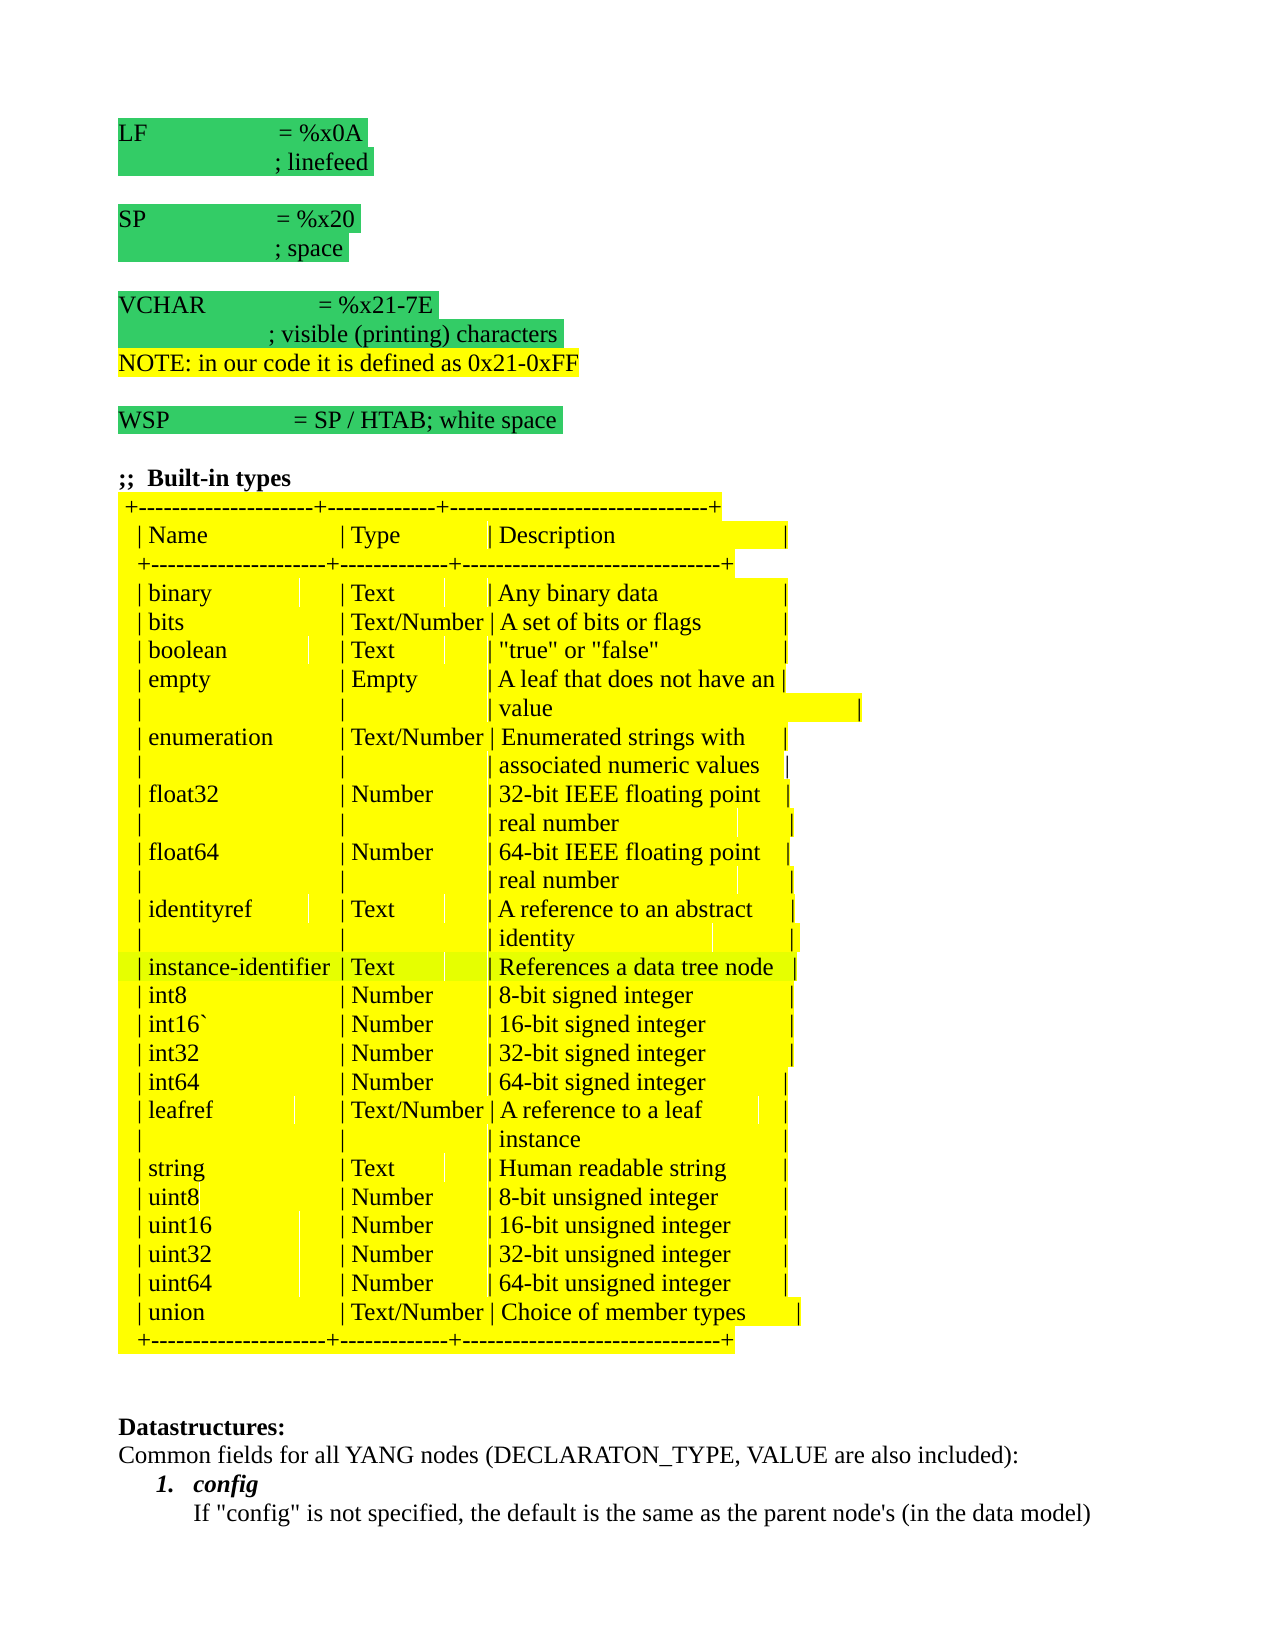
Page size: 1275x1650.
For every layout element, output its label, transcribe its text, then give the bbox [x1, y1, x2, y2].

text VCHAR = %x21-7E [118, 291, 1157, 319]
text | float64 | Number | 64-bit IEEE floating point | [118, 837, 1157, 866]
text | | | associated numeric values | [118, 751, 1157, 779]
text | binary | Text | Any binary data | [118, 578, 1157, 607]
text | identityref | Text | A reference to an abstract | [118, 894, 1157, 923]
text | float32 | Number | 32-bit IEEE floating point | [118, 779, 1157, 808]
text ; space [118, 233, 1157, 262]
text NOTE: in our code it is defined as 0x21-0xFF [118, 348, 1157, 377]
text | empty | Empty | A leaf that does not have an | [118, 664, 1157, 693]
text | int32 | Number | 32-bit signed integer | [118, 1038, 1157, 1067]
text | int64 | Number | 64-bit signed integer | [118, 1067, 1157, 1096]
text Datastructures: [118, 1412, 1157, 1441]
text | bits | Text/Number | A set of bits or flags | [118, 607, 1157, 636]
text Common fields for all YANG nodes (DECLARATON_TYPE, VALUE are also included): [118, 1441, 1157, 1469]
text | instance-identifier | Text | References a data tree node | [118, 952, 1157, 981]
text | Name | Type | Description | [118, 521, 1157, 549]
text | uint8 | Number | 8-bit unsigned integer | [118, 1182, 1157, 1211]
text | | | real number | [118, 866, 1157, 894]
text +---------------------+-------------+-------------------------------+ [118, 1326, 1157, 1354]
text LF = %x0A [118, 118, 1157, 147]
text ; linefeed [118, 147, 1157, 176]
text | | | real number | [118, 808, 1157, 837]
text | uint64 | Number | 64-bit unsigned integer | [118, 1268, 1157, 1297]
text | | | value | [118, 693, 1157, 722]
text | boolean | Text | "true" or "false" | [118, 636, 1157, 664]
list If "config" is not specified, the default is the same as the parent node's (in the data model) [156, 1498, 1157, 1527]
text | uint16 | Number | 16-bit unsigned integer | [118, 1211, 1157, 1239]
text WSP = SP / HTAB; white space [118, 406, 1157, 434]
text | int8 | Number | 8-bit signed integer | [118, 981, 1157, 1009]
text | int16` | Number | 16-bit signed integer | [118, 1009, 1157, 1038]
text SP = %x20 [118, 204, 1157, 233]
text | string | Text | Human readable string | [118, 1153, 1157, 1182]
text | | | identity | [118, 923, 1157, 952]
text +---------------------+-------------+-------------------------------+ [118, 492, 1157, 521]
text | enumeration | Text/Number | Enumerated strings with | [118, 722, 1157, 751]
text | union | Text/Number | Choice of member types | [118, 1297, 1157, 1326]
list config [156, 1469, 1157, 1498]
text ;; Built-in types [118, 463, 1157, 492]
text | uint32 | Number | 32-bit unsigned integer | [118, 1239, 1157, 1268]
text +---------------------+-------------+-------------------------------+ [118, 549, 1157, 578]
text | leafref | Text/Number | A reference to a leaf | [118, 1096, 1157, 1124]
text ; visible (printing) characters [118, 319, 1157, 348]
text | | | instance | [118, 1124, 1157, 1153]
